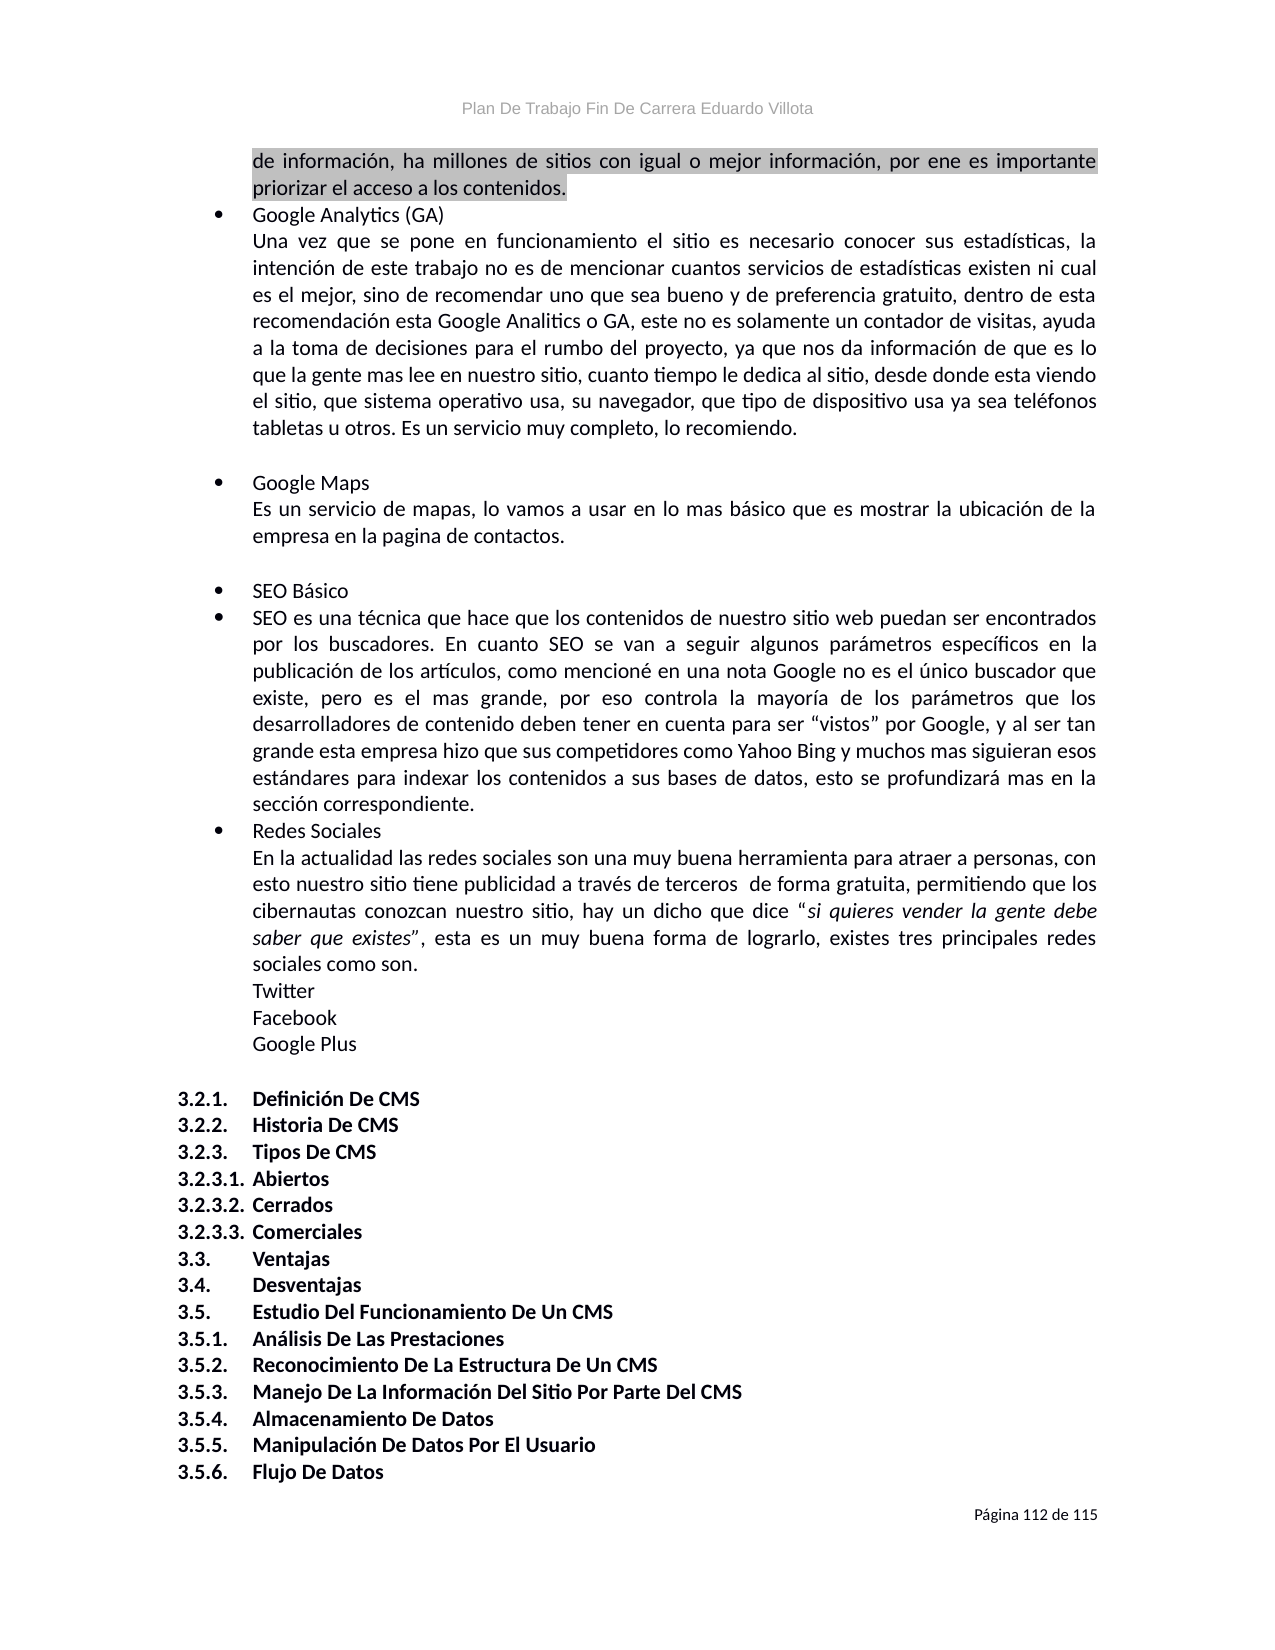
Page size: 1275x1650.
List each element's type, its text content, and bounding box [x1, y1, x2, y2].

list Google Analytics (GA) [215, 201, 1098, 228]
text 3.2.3.1. Abiertos [177, 1165, 1098, 1192]
text 3.5.1. Análisis De Las Prestaciones [177, 1325, 1098, 1352]
list Redes Sociales [215, 817, 1098, 844]
list Google Maps [215, 469, 1098, 496]
text 3.2.1. Definición De CMS [177, 1085, 1098, 1112]
list Twitter [252, 977, 1098, 1004]
text 3.5.3. Manejo De La Información Del Sitio Por Parte Del CMS [177, 1378, 1098, 1405]
text 3.2.3.3. Comerciales [177, 1218, 1098, 1245]
list Facebook [252, 1004, 1098, 1030]
list SEO Básico [215, 577, 1098, 604]
list Google Plus [252, 1030, 1098, 1057]
list Una vez que se pone en funcionamiento el sitio es necesario conocer sus estadísticas, la intención de este trabajo no es de mencionar cuantos servicios de estadísticas existen ni cual es el mejor, sino de recomendar uno que sea bueno y de preferencia gratuito, dentro de esta recomendación esta Google Analitics o GA, este no es solamente un contador de visitas, ayuda a la toma de decisiones para el rumbo del proyecto, ya que nos da información de que es lo que la gente mas lee en nuestro sitio, cuanto tiempo le dedica al sitio, desde donde esta viendo el sitio, que sistema operativo usa, su navegador, que tipo de dispositivo usa ya sea teléfonos tabletas u otros. Es un servicio muy completo, lo recomiendo. [252, 228, 1098, 441]
text 3.3. Ventajas [177, 1245, 1098, 1272]
list SEO es una técnica que hace que los contenidos de nuestro sitio web puedan ser encontrados por los buscadores. En cuanto SEO se van a seguir algunos parámetros específicos en la publicación de los artículos, como mencioné en una nota Google no es el único buscador que existe, pero es el mas grande, por eso controla la mayoría de los parámetros que los desarrolladores de contenido deben tener en cuenta para ser “vistos” por Google, y al ser tan grande esta empresa hizo que sus competidores como Yahoo Bing y muchos mas siguieran esos estándares para indexar los contenidos a sus bases de datos, esto se profundizará mas en la sección correspondiente. [215, 604, 1098, 817]
text 3.5.6. Flujo De Datos [177, 1458, 1098, 1485]
text 3.2.3.2. Cerrados [177, 1192, 1098, 1218]
text 3.5. Estudio Del Funcionamiento De Un CMS [177, 1298, 1098, 1325]
text 3.5.5. Manipulación De Datos Por El Usuario [177, 1432, 1098, 1458]
text 3.2.3. Tipos De CMS [177, 1138, 1098, 1165]
text 3.5.4. Almacenamiento De Datos [177, 1405, 1098, 1432]
text 3.2.2. Historia De CMS [177, 1112, 1098, 1138]
text 3.4. Desventajas [177, 1272, 1098, 1298]
list Es un servicio de mapas, lo vamos a usar en lo mas básico que es mostrar la ubicación de la empresa en la pagina de contactos. [252, 496, 1098, 549]
list de información, ha millones de sitios con igual o mejor información, por ene es importante priorizar el acceso a los contenidos. [252, 148, 1098, 201]
list En la actualidad las redes sociales son una muy buena herramienta para atraer a personas, con esto nuestro sitio tiene publicidad a través de terceros de forma gratuita, permitiendo que los cibernautas conozcan nuestro sitio, hay un dicho que dice “si quieres vender la gente debe saber que existes”, esta es un muy buena forma de lograrlo, existes tres principales redes sociales como son. [252, 844, 1098, 977]
text 3.5.2. Reconocimiento De La Estructura De Un CMS [177, 1352, 1098, 1378]
